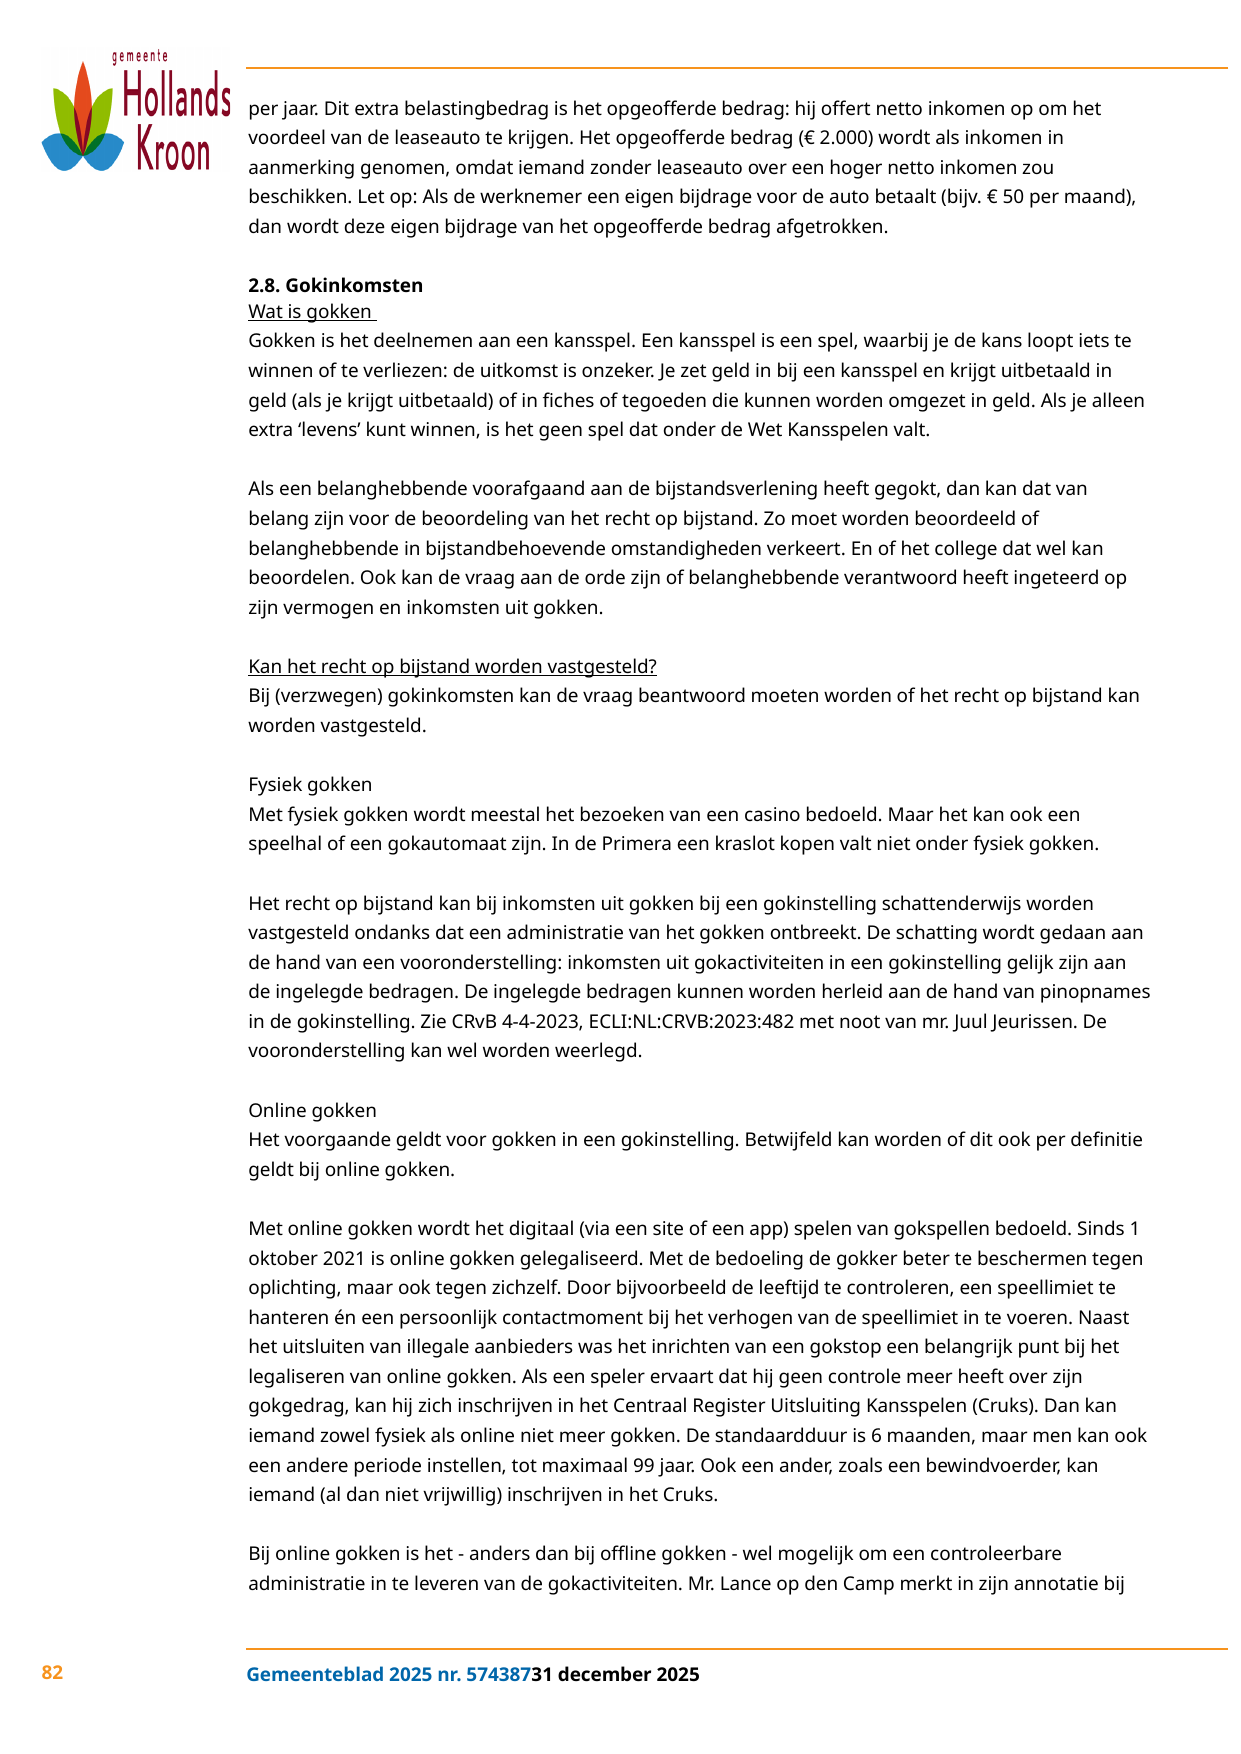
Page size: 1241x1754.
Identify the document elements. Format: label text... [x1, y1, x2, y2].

text Wat is gokken [248, 298, 1152, 324]
text Het voorgaande geldt voor gokken in een gokinstelling. Betwijfeld kan worden of dit ook per definitie geldt bij online gokken. [248, 1126, 1152, 1182]
text per jaar. Dit extra belastingbedrag is het opgeofferde bedrag: hij offert netto inkomen op om het voordeel van de leaseauto te krijgen. Het opgeofferde bedrag (€ 2.000) wordt als inkomen in aanmerking genomen, omdat iemand zonder leaseauto over een hoger netto inkomen zou beschikken. Let op: Als de werknemer een eigen bijdrage voor de auto betaalt (bijv. € 50 per maand), dan wordt deze eigen bijdrage van het opgeofferde bedrag afgetrokken. [248, 95, 1152, 239]
text Online gokken [248, 1097, 1152, 1122]
text Als een belanghebbende voorafgaand aan de bijstandsverlening heeft gegokt, dan kan dat van belang zijn voor de beoordeling van het recht op bijstand. Zo moet worden beoordeeld of belanghebbende in bijstandbehoevende omstandigheden verkeert. En of het college dat wel kan beoordelen. Ook kan de vraag aan de orde zijn of belanghebbende verantwoord heeft ingeteerd op zijn vermogen en inkomsten uit gokken. [248, 476, 1152, 619]
text Het recht op bijstand kan bij inkomsten uit gokken bij een gokinstelling schattenderwijs worden vastgesteld ondanks dat een administratie van het gokken ontbreekt. De schatting wordt gedaan aan de hand van een vooronderstelling: inkomsten uit gokactiviteiten in een gokinstelling gelijk zijn aan de ingelegde bedragen. De ingelegde bedragen kunnen worden herleid aan de hand van pinopnames in de gokinstelling. Zie CRvB 4-4-2023, ECLI:NL:CRVB:2023:482 met noot van mr. Juul Jeurissen. De vooronderstelling kan wel worden weerlegd. [248, 890, 1152, 1063]
text 2.8. Gokinkomsten [248, 272, 1152, 298]
text Bij (verzwegen) gokinkomsten kan de vraag beantwoord moeten worden of het recht op bijstand kan worden vastgesteld. [248, 683, 1152, 738]
text Fysiek gokken [248, 771, 1152, 797]
text Met fysiek gokken wordt meestal het bezoeken van een casino bedoeld. Maar het kan ook een speelhal of een gokautomaat zijn. In de Primera een kraslot kopen valt niet onder fysiek gokken. [248, 801, 1152, 856]
text Bij online gokken is het - anders dan bij offline gokken - wel mogelijk om een controleerbare administratie in te leveren van de gokactiviteiten. Mr. Lance op den Camp merkt in zijn annotatie bij [248, 1541, 1152, 1596]
text Kan het recht op bijstand worden vastgesteld? [248, 653, 1152, 679]
text Gokken is het deelnemen aan een kansspel. Een kansspel is een spel, waarbij je de kans loopt iets te winnen of te verliezen: de uitkomst is onzeker. Je zet geld in bij een kansspel en krijgt uitbetaald in geld (als je krijgt uitbetaald) of in fiches of tegoeden die kunnen worden omgezet in geld. Als je alleen extra ‘levens’ kunt winnen, is het geen spel dat onder de Wet Kansspelen valt. [248, 328, 1152, 442]
text Met online gokken wordt het digitaal (via een site of een app) spelen van gokspellen bedoeld. Sinds 1 oktober 2021 is online gokken gelegaliseerd. Met de bedoeling de gokker beter te beschermen tegen oplichting, maar ook tegen zichzelf. Door bijvoorbeeld de leeftijd te controleren, een speellimiet te hanteren én een persoonlijk contactmoment bij het verhogen van de speellimiet in te voeren. Naast het uitsluiten van illegale aanbieders was het inrichten van een gokstop een belangrijk punt bij het legaliseren van online gokken. Als een speler ervaart dat hij geen controle meer heeft over zijn gokgedrag, kan hij zich inschrijven in het Centraal Register Uitsluiting Kansspelen (Cruks). Dan kan iemand zowel fysiek als online niet meer gokken. De standaardduur is 6 maanden, maar men kan ook een andere periode instellen, tot maximaal 99 jaar. Ook een ander, zoals een bewindvoerder, kan iemand (al dan niet vrijwillig) inschrijven in het Cruks. [248, 1215, 1152, 1507]
picture [41, 47, 231, 172]
